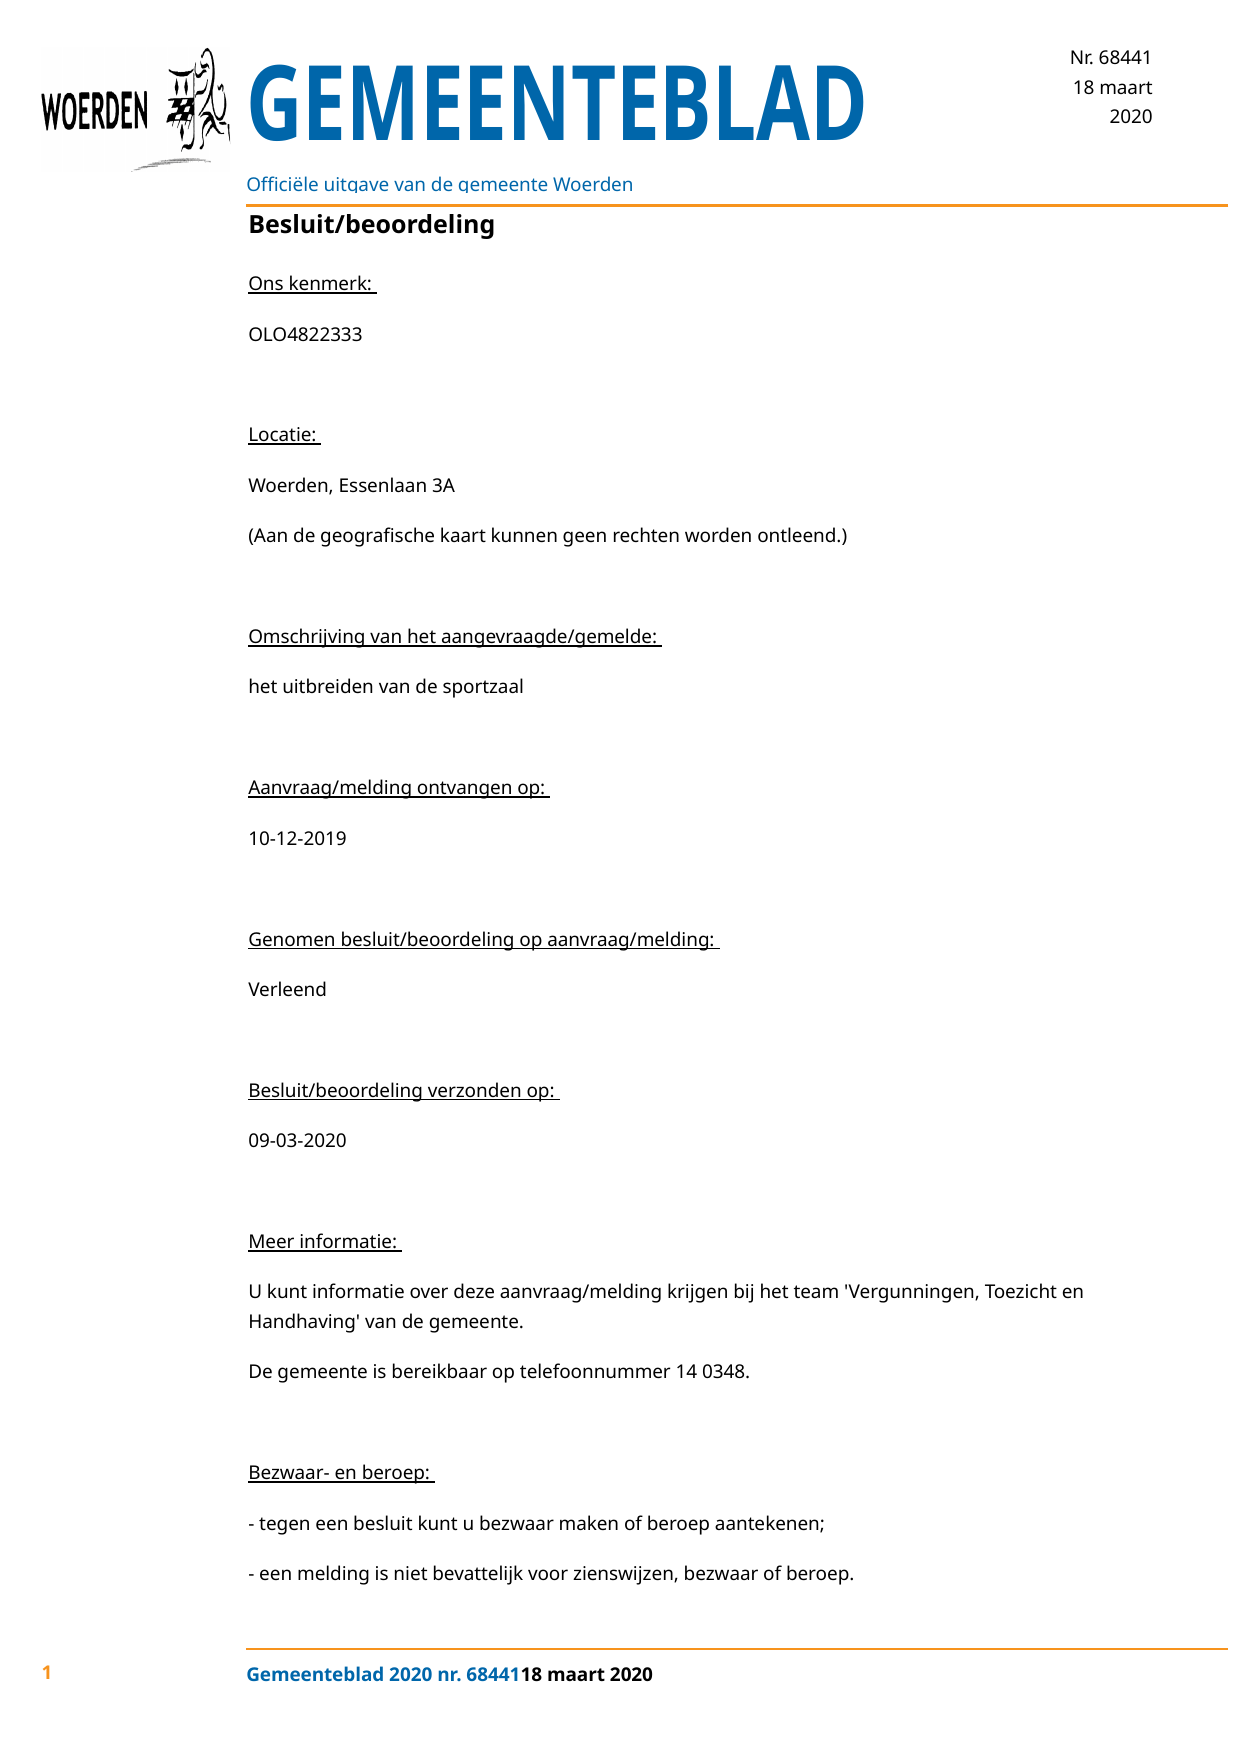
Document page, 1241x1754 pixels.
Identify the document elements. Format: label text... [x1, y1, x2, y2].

text - tegen een besluit kunt u bezwaar maken of beroep aantekenen; [248, 1510, 1152, 1536]
text De gemeente is bereikbaar op telefoonnummer 14 0348. [248, 1359, 1152, 1384]
text Ons kenmerk: [248, 270, 1152, 296]
text Genomen besluit/beoordeling op aanvraag/melding: [248, 926, 1152, 951]
text 09-03-2020 [248, 1127, 1152, 1153]
picture [41, 47, 231, 172]
text Besluit/beoordeling [248, 207, 1152, 241]
text Aanvraag/melding ontvangen op: [248, 774, 1152, 800]
text Bezwaar- en beroep: [248, 1459, 1152, 1485]
text OLO4822333 [248, 321, 1152, 346]
text Woerden, Essenlaan 3A [248, 472, 1152, 498]
text Omschrijving van het aangevraagde/gemelde: [248, 623, 1152, 649]
text Verleend [248, 976, 1152, 1002]
text Locatie: [248, 422, 1152, 447]
text (Aan de geografische kaart kunnen geen rechten worden ontleend.) [248, 522, 1152, 548]
text U kunt informatie over deze aanvraag/melding krijgen bij het team 'Vergunningen, Toezicht en Handhaving' van de gemeente. [248, 1279, 1152, 1334]
text het uitbreiden van de sportzaal [248, 674, 1152, 699]
text - een melding is niet bevattelijk voor zienswijzen, bezwaar of beroep. [248, 1560, 1152, 1586]
text Besluit/beoordeling verzonden op: [248, 1077, 1152, 1103]
text 10-12-2019 [248, 825, 1152, 851]
text Meer informatie: [248, 1228, 1152, 1254]
